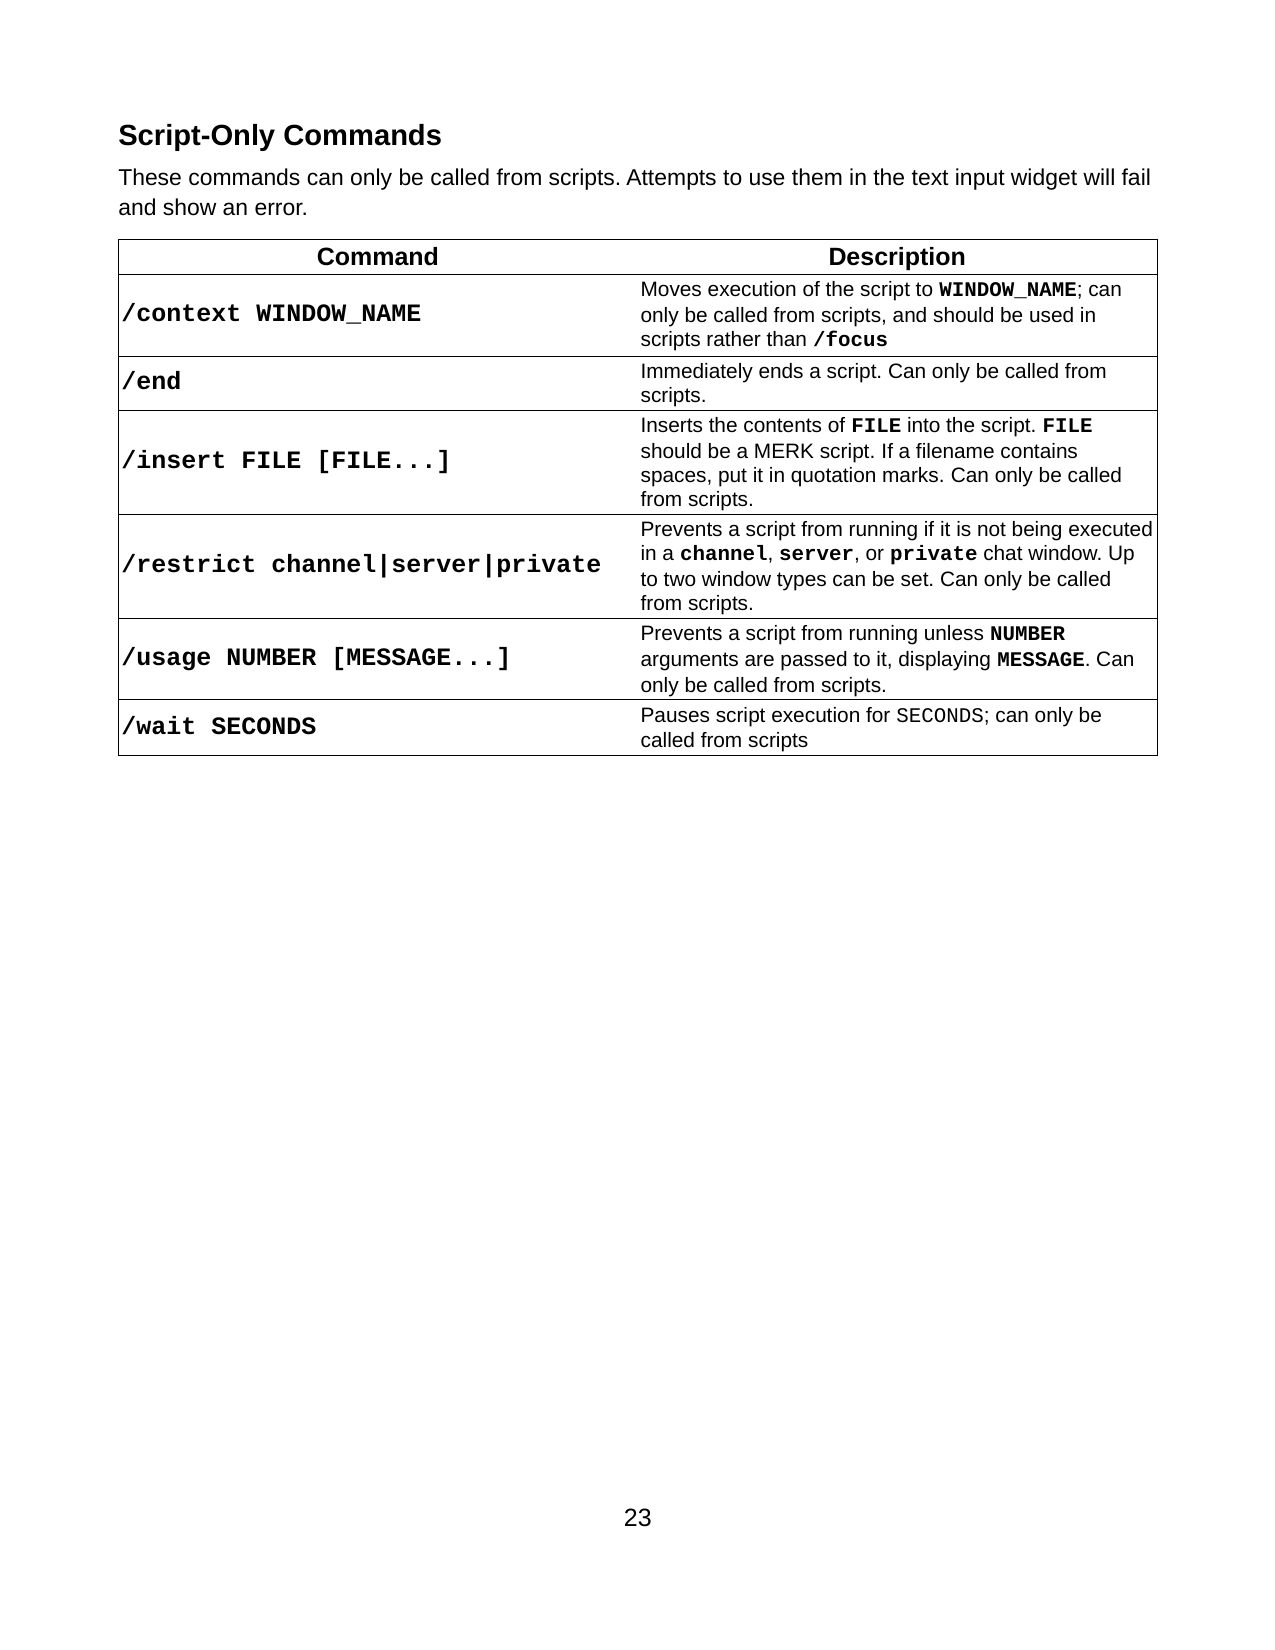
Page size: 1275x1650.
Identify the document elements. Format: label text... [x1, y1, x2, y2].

table_cell Pauses script execution for SECONDS; can only be called from scripts [638, 700, 1157, 755]
table_cell /end [119, 357, 637, 410]
table_header Command [119, 240, 637, 274]
table_header Description [638, 240, 1157, 274]
table_cell /wait SECONDS [119, 700, 637, 755]
table_cell /insert FILE [FILE...] [119, 411, 637, 514]
table_cell Prevents a script from running if it is not being executed in a channel, server, or private chat window. Up to two window types can be set. Can only be called from scripts. [638, 515, 1157, 618]
table_cell /usage NUMBER [MESSAGE...] [119, 619, 637, 699]
table_cell Moves execution of the script to WINDOW_NAME; can only be called from scripts, and should be used in scripts rather than /focus [638, 275, 1157, 356]
table_cell Inserts the contents of FILE into the script. FILE should be a MERK script. If a filename contains spaces, put it in quotation marks. Can only be called from scripts. [638, 411, 1157, 514]
table_cell Prevents a script from running unless NUMBER arguments are passed to it, displaying MESSAGE. Can only be called from scripts. [638, 619, 1157, 699]
text These commands can only be called from scripts. Attempts to use them in the text input widget will fail and show an error. [118, 164, 1157, 221]
table_cell Immediately ends a script. Can only be called from scripts. [638, 357, 1157, 410]
table_cell /context WINDOW_NAME [119, 275, 637, 356]
table_cell /restrict channel|server|private [119, 515, 637, 618]
subtitle Script-Only Commands [118, 118, 1157, 152]
